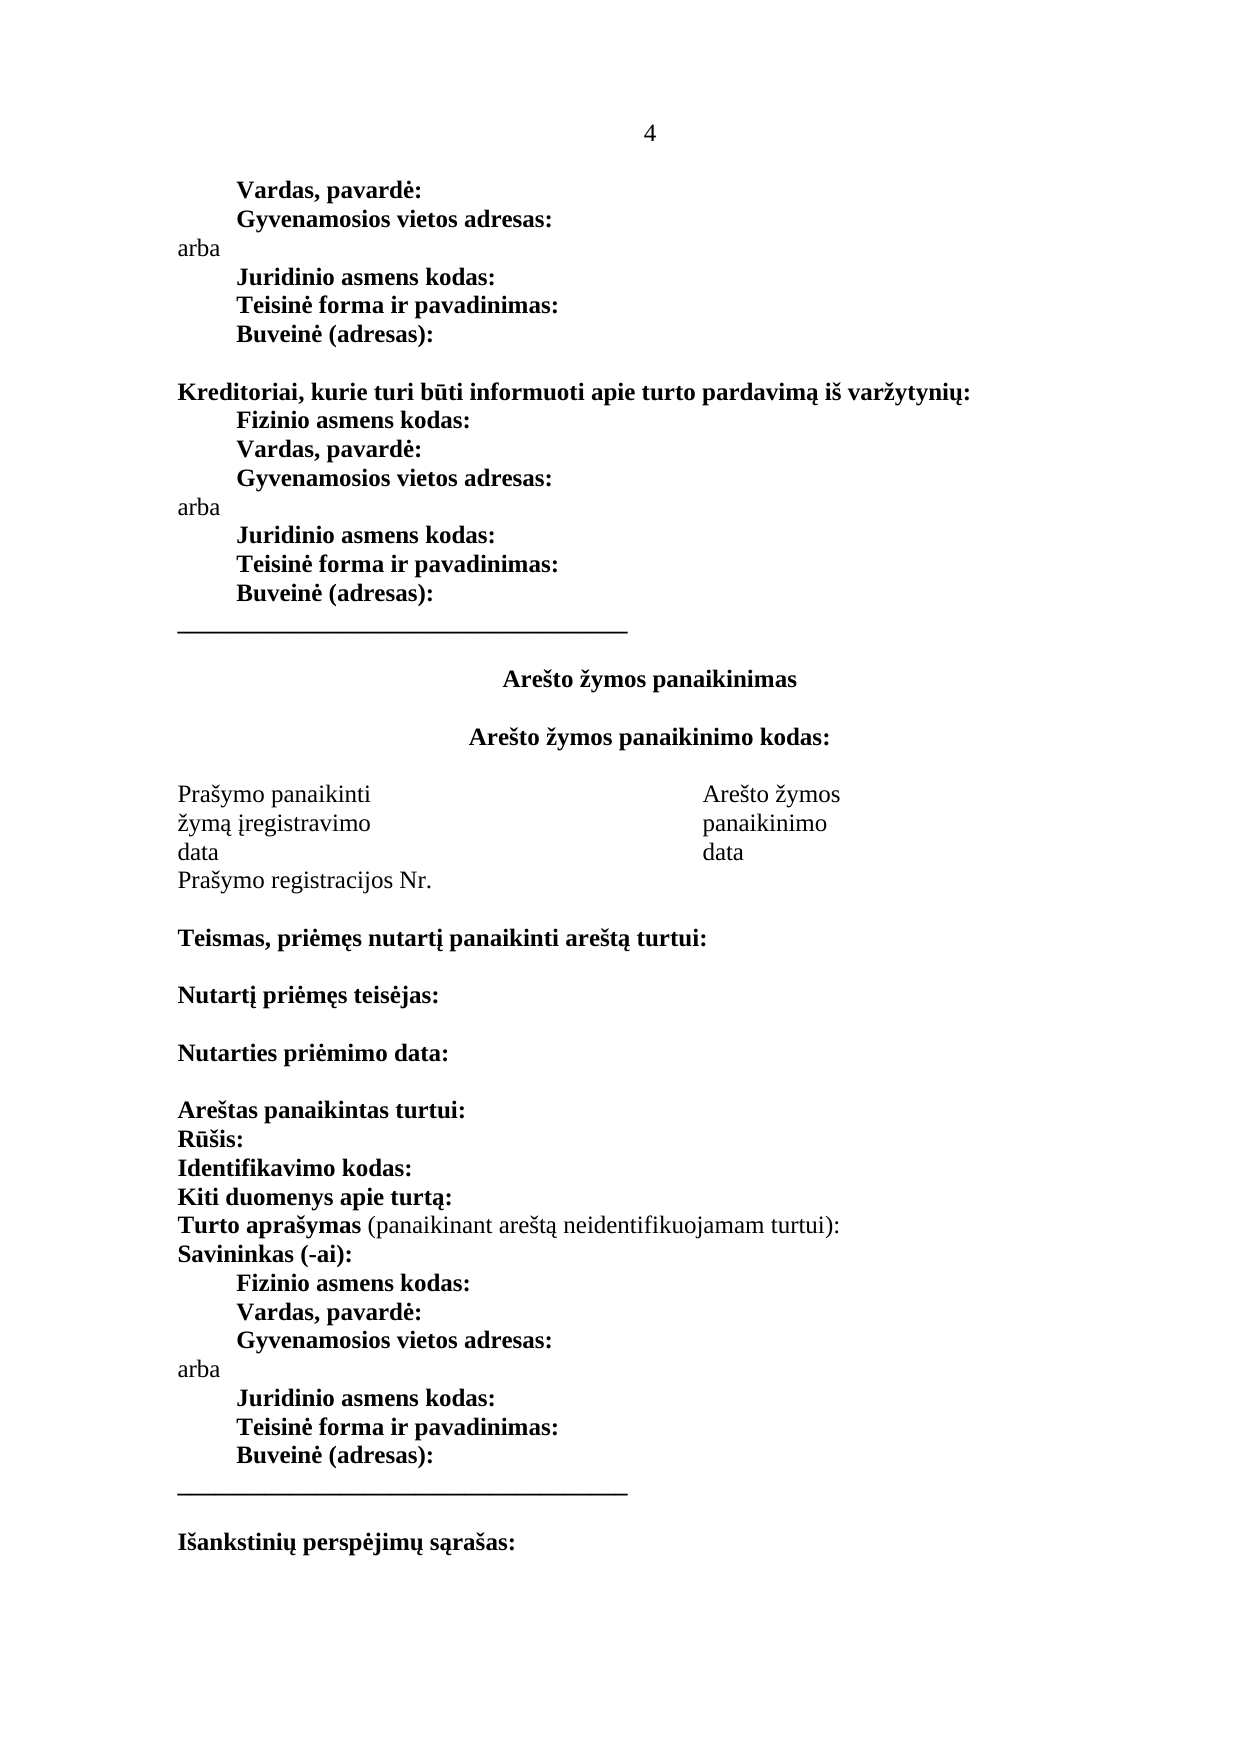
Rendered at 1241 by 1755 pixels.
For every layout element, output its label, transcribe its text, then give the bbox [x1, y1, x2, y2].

text arba [177, 233, 1122, 262]
text Juridinio asmens kodas: [236, 521, 1122, 549]
text Buveinė (adresas): [236, 1441, 1122, 1469]
text Arešto žymos panaikinimas [177, 664, 1122, 693]
text Vardas, pavardė: [236, 1297, 1122, 1326]
text Nutarties priėmimo data: [177, 1038, 1122, 1067]
text arba [177, 492, 1122, 521]
text Prašymo panaikinti Arešto žymos [177, 779, 1122, 808]
text Teisinė forma ir pavadinimas: [236, 549, 1122, 578]
text Kreditoriai, kurie turi būti informuoti apie turto pardavimą iš varžytynių: [177, 377, 1122, 406]
text Identifikavimo kodas: [177, 1153, 1122, 1182]
text Fizinio asmens kodas: [236, 1268, 1122, 1297]
text Teisinė forma ir pavadinimas: [236, 1412, 1122, 1441]
text Kiti duomenys apie turtą: [177, 1182, 1122, 1211]
text Gyvenamosios vietos adresas: [236, 1326, 1122, 1354]
text Turto aprašymas (panaikinant areštą neidentifikuojamam turtui): [177, 1211, 1122, 1239]
text žymą įregistravimo panaikinimo [177, 808, 1122, 837]
text Išankstinių perspėjimų sąrašas: [177, 1527, 1122, 1556]
text Areštas panaikintas turtui: [177, 1096, 1122, 1124]
text arba [177, 1354, 1122, 1383]
text Gyvenamosios vietos adresas: [236, 463, 1122, 492]
text Buveinė (adresas): [236, 319, 1122, 348]
text Fizinio asmens kodas: [236, 406, 1122, 434]
text Juridinio asmens kodas: [236, 1383, 1122, 1412]
text Arešto žymos panaikinimo kodas: [177, 722, 1122, 751]
text Vardas, pavardė: [236, 176, 1122, 204]
text data data [177, 837, 1122, 866]
text Savininkas (-ai): [177, 1239, 1122, 1268]
text Vardas, pavardė: [236, 434, 1122, 463]
text Buveinė (adresas): [236, 578, 1122, 607]
text Teismas, priėmęs nutartį panaikinti areštą turtui: [177, 923, 1122, 952]
text Nutartį priėmęs teisėjas: [177, 981, 1122, 1009]
text Gyvenamosios vietos adresas: [236, 204, 1122, 233]
text ____________________________________ [177, 1469, 1122, 1498]
text Juridinio asmens kodas: [236, 262, 1122, 291]
text Teisinė forma ir pavadinimas: [236, 291, 1122, 319]
text Prašymo registracijos Nr. [177, 866, 1122, 894]
text Rūšis: [177, 1124, 1122, 1153]
text ____________________________________ [177, 607, 1122, 636]
